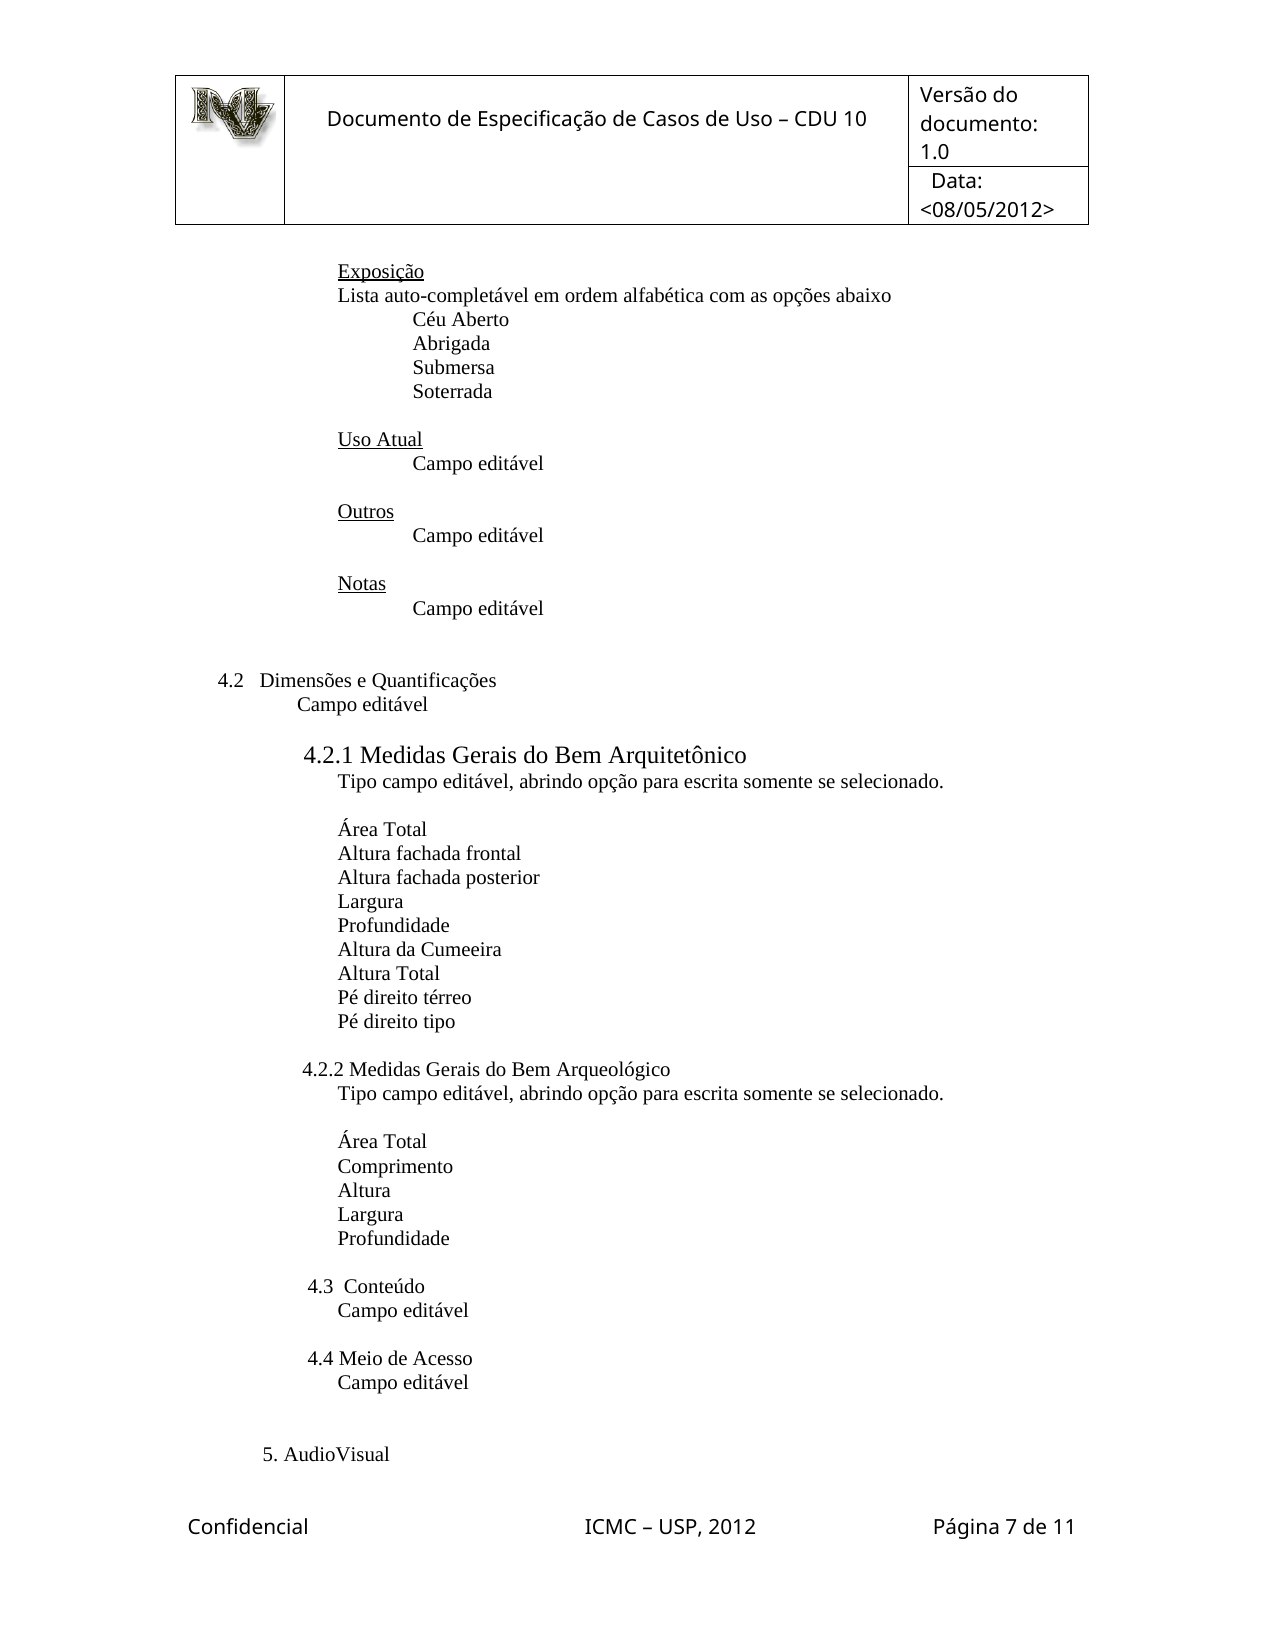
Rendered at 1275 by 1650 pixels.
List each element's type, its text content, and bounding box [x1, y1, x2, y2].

text Campo editável [192, 451, 1087, 475]
text Soterrada [192, 379, 1087, 403]
text Largura [192, 1202, 1087, 1226]
text Lista auto-completável em ordem alfabética com as opções abaixo [192, 283, 1087, 307]
text Altura da Cumeeira [192, 937, 1087, 961]
text 4.2 Dimensões e Quantificações [192, 668, 1087, 692]
text 4.4 Meio de Acesso [192, 1346, 1087, 1370]
text Campo editável [192, 1370, 1087, 1394]
text Profundidade [192, 1226, 1087, 1250]
text Outros [192, 499, 1087, 523]
text Uso Atual [192, 427, 1087, 451]
text Céu Aberto [192, 307, 1087, 331]
text Altura Total [192, 961, 1087, 985]
text Submersa [192, 355, 1087, 379]
list 4.2.1 Medidas Gerais do Bem Arquitetônico [192, 740, 1087, 768]
text 5. AudioVisual [192, 1442, 1087, 1466]
text Altura fachada frontal [192, 841, 1087, 865]
text Notas [192, 571, 1087, 595]
text Exposição [192, 258, 1087, 283]
text Área Total [192, 817, 1087, 841]
text Altura [192, 1178, 1087, 1202]
picture [186, 76, 277, 151]
text Campo editável [192, 692, 1087, 716]
text Altura fachada posterior [192, 865, 1087, 889]
text Campo editável [192, 595, 1087, 619]
text Largura [192, 889, 1087, 913]
list Tipo campo editável, abrindo opção para escrita somente se selecionado. [192, 768, 1087, 793]
text Abrigada [192, 331, 1087, 355]
text 4.2.2 Medidas Gerais do Bem Arqueológico [192, 1057, 1087, 1081]
text Campo editável [192, 1298, 1087, 1322]
text 4.3 Conteúdo [192, 1274, 1087, 1298]
text Pé direito tipo [192, 1009, 1087, 1033]
text Campo editável [192, 523, 1087, 547]
text Comprimento [192, 1153, 1087, 1178]
text Pé direito térreo [192, 985, 1087, 1009]
text Profundidade [192, 913, 1087, 937]
text Área Total [192, 1129, 1087, 1153]
text Tipo campo editável, abrindo opção para escrita somente se selecionado. [192, 1081, 1087, 1105]
